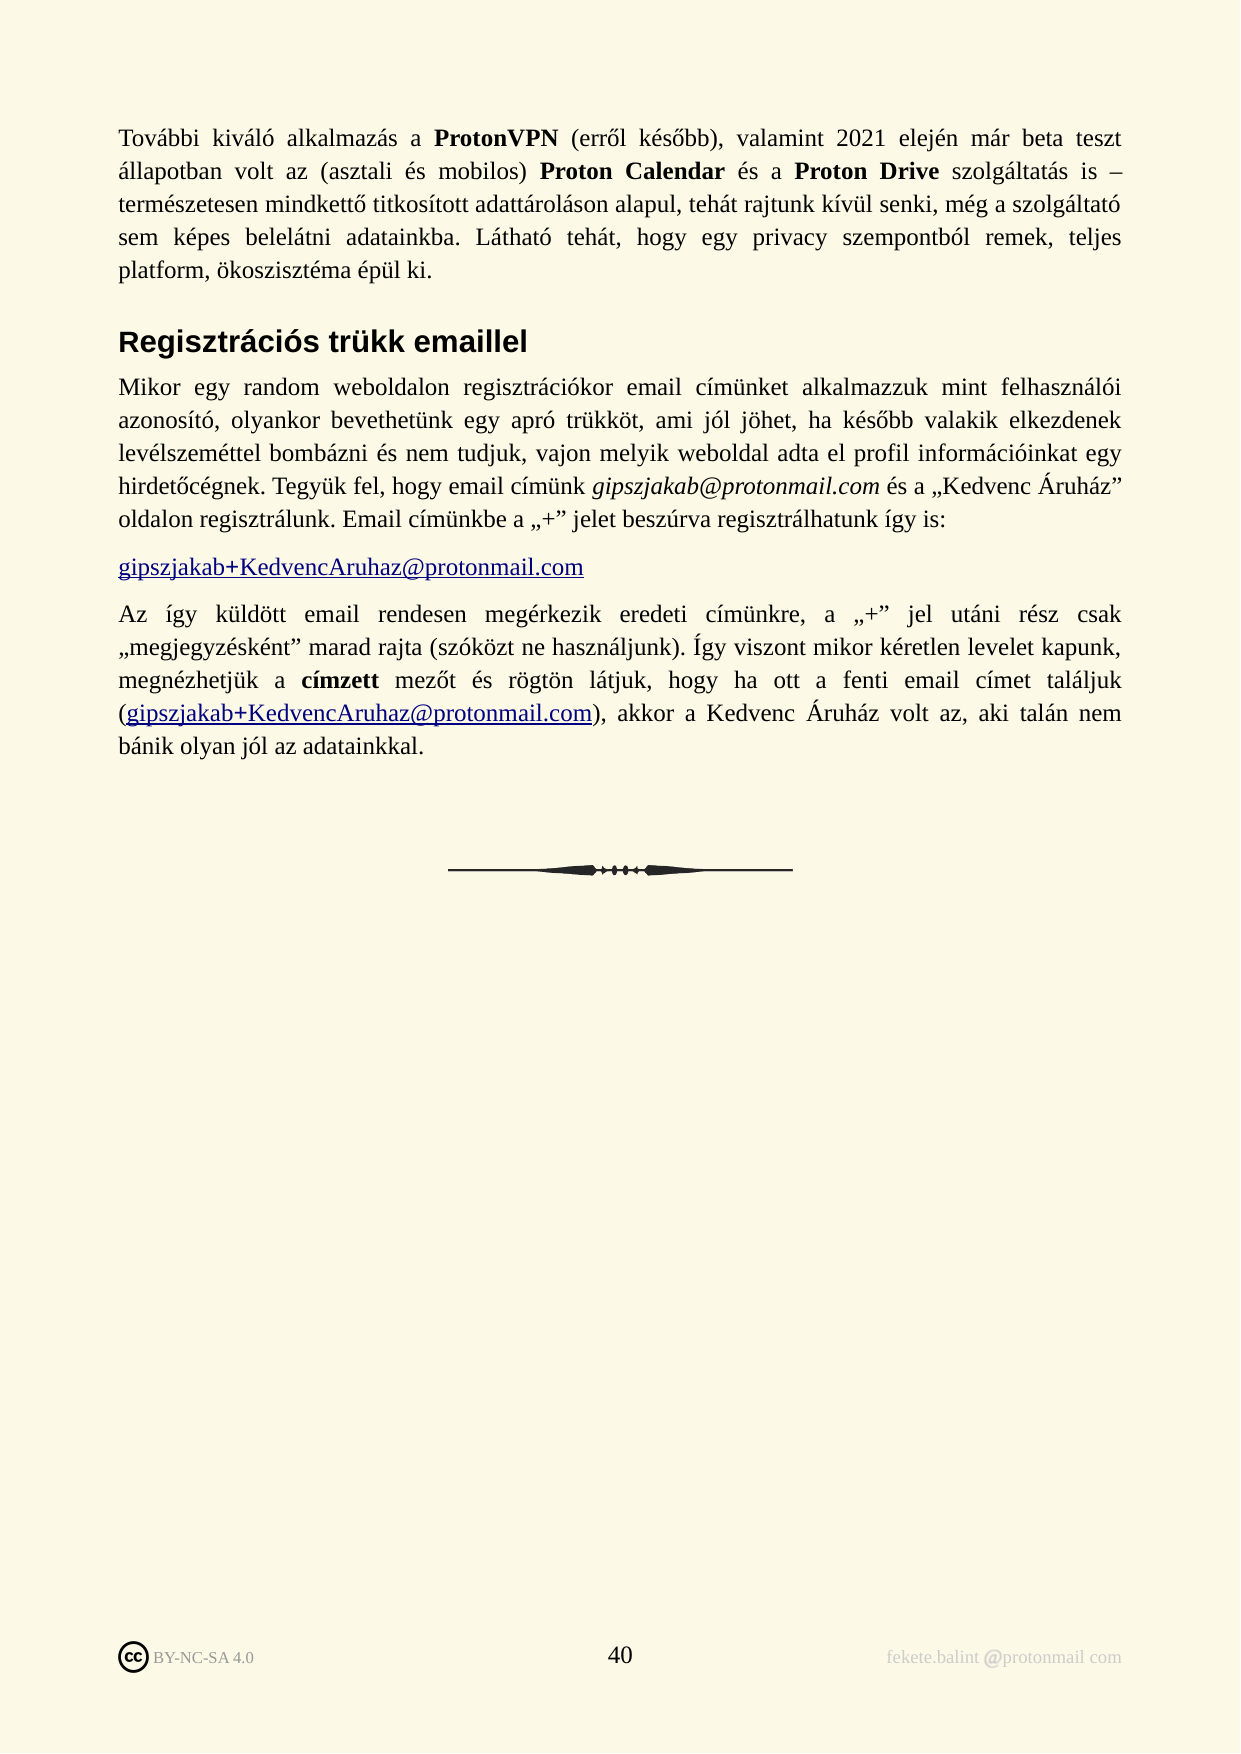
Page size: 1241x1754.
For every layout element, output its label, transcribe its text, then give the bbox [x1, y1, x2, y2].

text Mikor egy random weboldalon regisztrációkor email címünket alkalmazzuk mint felhasználói azonosító, olyankor bevethetünk egy apró trükköt, ami jól jöhet, ha később valakik elkezdenek levélszeméttel bombázni és nem tudjuk, vajon melyik weboldal adta el profil információinkat egy hirdetőcégnek. Tegyük fel, hogy email címünk gipszjakab@protonmail.com és a „Kedvenc Áruház” oldalon regisztrálunk. Email címünkbe a „+” jelet beszúrva regisztrálhatunk így is: [118, 372, 1122, 533]
text További kiváló alkalmazás a ProtonVPN (erről később), valamint 2021 elején már beta teszt állapotban volt az (asztali és mobilos) Proton Calendar és a Proton Drive szolgáltatás is – természetesen mindkettő titkosított adattároláson alapul, tehát rajtunk kívül senki, még a szolgáltató sem képes belelátni adatainkba. Látható tehát, hogy egy privacy szempontból remek, teljes platform, ökoszisztéma épül ki. [118, 123, 1122, 284]
text gipszjakab+KedvencAruhaz@protonmail.com [118, 552, 1122, 580]
picture [446, 861, 795, 878]
text Az így küldött email rendesen megérkezik eredeti címünkre, a „+” jel utáni rész csak „megjegyzésként” marad rajta (szóközt ne használjunk). Így viszont mikor kéretlen levelet kapunk, megnézhetjük a címzett mezőt és rögtön látjuk, hogy ha ott a fenti email címet találjuk (gipszjakab+KedvencAruhaz@protonmail.com), akkor a Kedvenc Áruház volt az, aki talán nem bánik olyan jól az adatainkkal. [118, 599, 1122, 760]
picture [982, 1648, 1003, 1669]
picture [118, 1641, 149, 1673]
subtitle Regisztrációs trükk emaillel [118, 323, 1122, 359]
